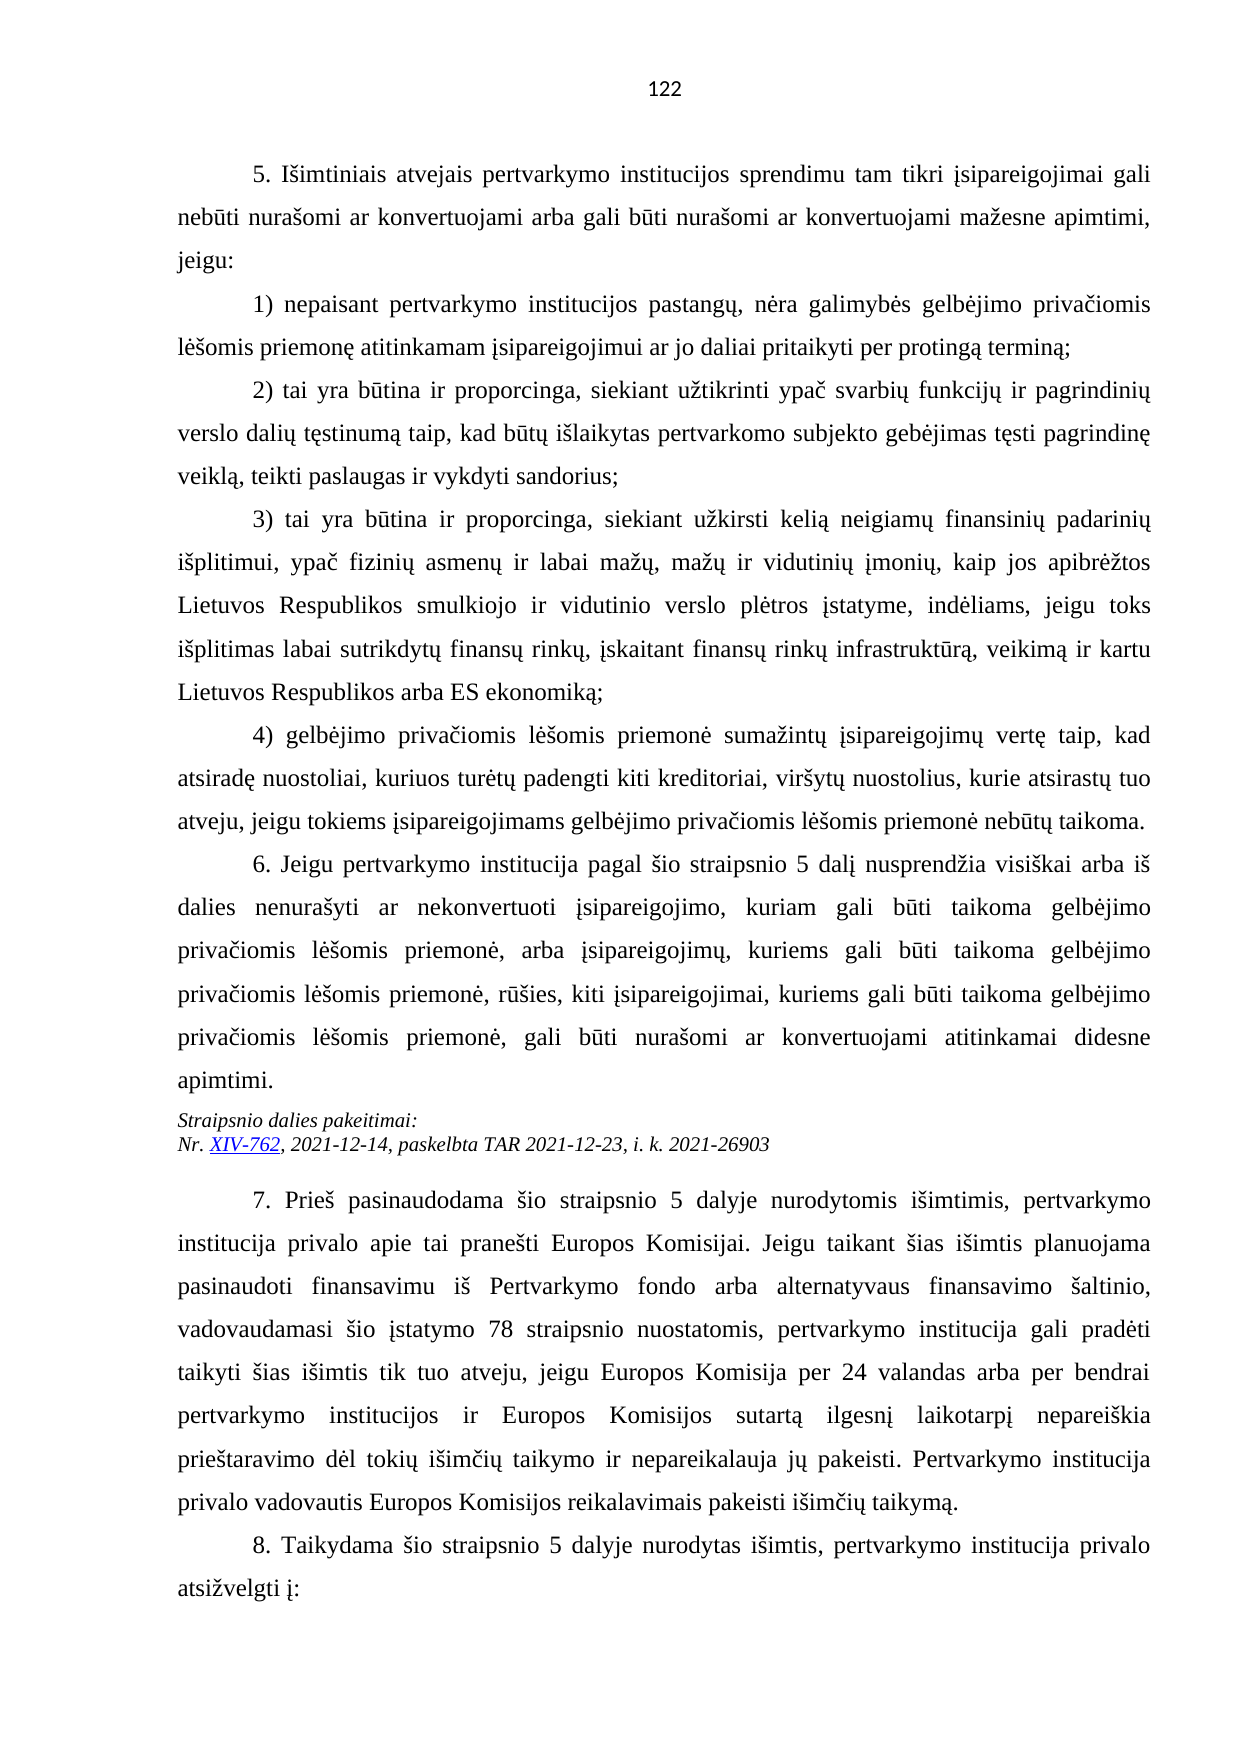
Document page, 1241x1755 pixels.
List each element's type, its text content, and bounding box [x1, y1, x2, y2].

text Nr. XIV-762, 2021-12-14, paskelbta TAR 2021-12-23, i. k. 2021-26903 [177, 1132, 1152, 1156]
text 5. Išimtiniais atvejais pertvarkymo institucijos sprendimu tam tikri įsipareigojimai gali nebūti nurašomi ar konvertuojami arba gali būti nurašomi ar konvertuojami mažesne apimtimi, jeigu: [177, 159, 1152, 274]
text 7. Prieš pasinaudodama šio straipsnio 5 dalyje nurodytomis išimtimis, pertvarkymo institucija privalo apie tai pranešti Europos Komisijai. Jeigu taikant šias išimtis planuojama pasinaudoti finansavimu iš Pertvarkymo fondo arba alternatyvaus finansavimo šaltinio, vadovaudamasi šio įstatymo 78 straipsnio nuostatomis, pertvarkymo institucija gali pradėti taikyti šias išimtis tik tuo atveju, jeigu Europos Komisija per 24 valandas arba per bendrai pertvarkymo institucijos ir Europos Komisijos sutartą ilgesnį laikotarpį nepareiškia prieštaravimo dėl tokių išimčių taikymo ir nepareikalauja jų pakeisti. Pertvarkymo institucija privalo vadovautis Europos Komisijos reikalavimais pakeisti išimčių taikymą. [177, 1185, 1152, 1516]
text 4) gelbėjimo privačiomis lėšomis priemonė sumažintų įsipareigojimų vertę taip, kad atsiradę nuostoliai, kuriuos turėtų padengti kiti kreditoriai, viršytų nuostolius, kurie atsirastų tuo atveju, jeigu tokiems įsipareigojimams gelbėjimo privačiomis lėšomis priemonė nebūtų taikoma. [177, 720, 1152, 835]
text 8. Taikydama šio straipsnio 5 dalyje nurodytas išimtis, pertvarkymo institucija privalo atsižvelgti į: [177, 1530, 1152, 1602]
text 6. Jeigu pertvarkymo institucija pagal šio straipsnio 5 dalį nusprendžia visiškai arba iš dalies nenurašyti ar nekonvertuoti įsipareigojimo, kuriam gali būti taikoma gelbėjimo privačiomis lėšomis priemonė, arba įsipareigojimų, kuriems gali būti taikoma gelbėjimo privačiomis lėšomis priemonė, rūšies, kiti įsipareigojimai, kuriems gali būti taikoma gelbėjimo privačiomis lėšomis priemonė, gali būti nurašomi ar konvertuojami atitinkamai didesne apimtimi. [177, 849, 1152, 1094]
text 1) nepaisant pertvarkymo institucijos pastangų, nėra galimybės gelbėjimo privačiomis lėšomis priemonę atitinkamam įsipareigojimui ar jo daliai pritaikyti per protingą terminą; [177, 289, 1152, 361]
text 2) tai yra būtina ir proporcinga, siekiant užtikrinti ypač svarbių funkcijų ir pagrindinių verslo dalių tęstinumą taip, kad būtų išlaikytas pertvarkomo subjekto gebėjimas tęsti pagrindinę veiklą, teikti paslaugas ir vykdyti sandorius; [177, 375, 1152, 490]
text 3) tai yra būtina ir proporcinga, siekiant užkirsti kelią neigiamų finansinių padarinių išplitimui, ypač fizinių asmenų ir labai mažų, mažų ir vidutinių įmonių, kaip jos apibrėžtos Lietuvos Respublikos smulkiojo ir vidutinio verslo plėtros įstatyme, indėliams, jeigu toks išplitimas labai sutrikdytų finansų rinkų, įskaitant finansų rinkų infrastruktūrą, veikimą ir kartu Lietuvos Respublikos arba ES ekonomiką; [177, 504, 1152, 706]
text Straipsnio dalies pakeitimai: [177, 1108, 1152, 1132]
